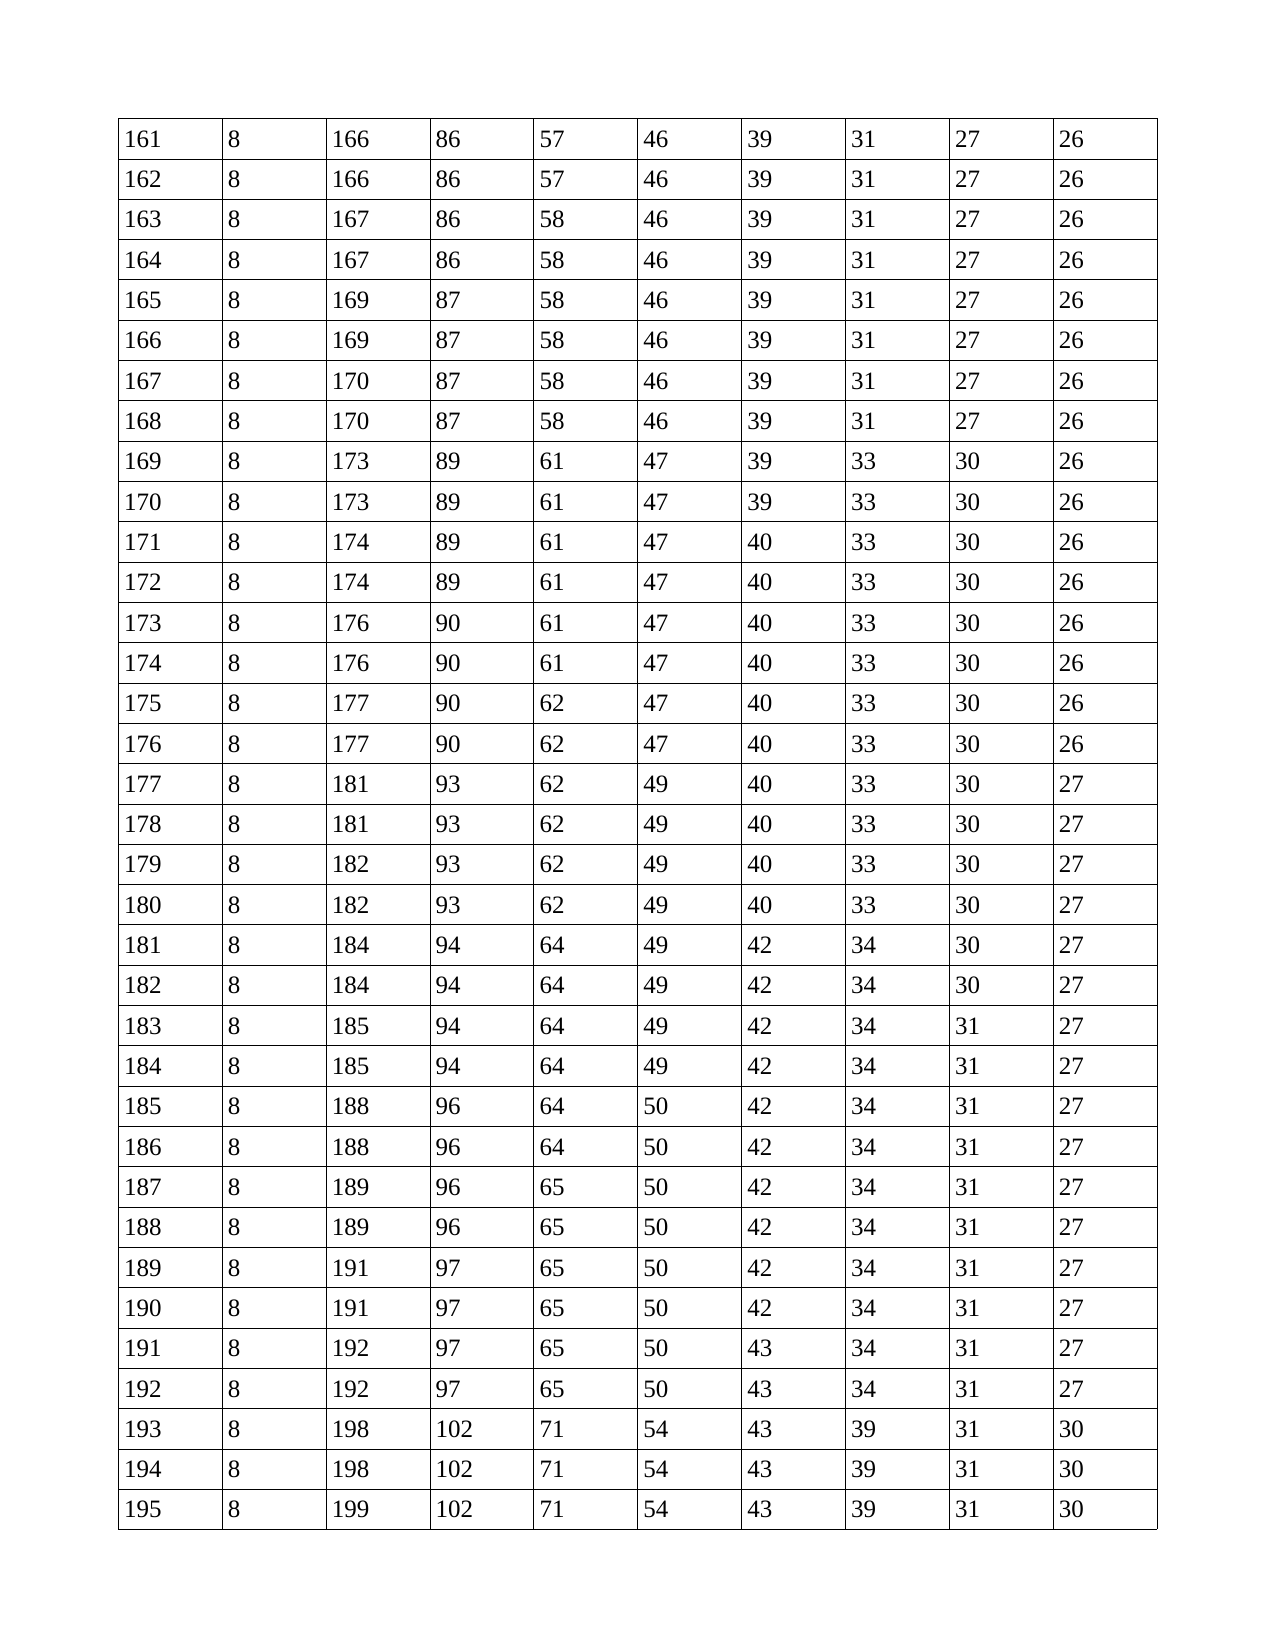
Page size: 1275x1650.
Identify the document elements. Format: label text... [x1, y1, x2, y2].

table_cell 8 [223, 1167, 326, 1207]
table_cell 47 [638, 724, 741, 763]
table_cell 27 [1054, 925, 1157, 965]
table_cell 8 [223, 1046, 326, 1086]
table_cell 40 [742, 522, 845, 562]
table_cell 40 [742, 684, 845, 723]
table_cell 46 [638, 401, 741, 441]
table_cell 47 [638, 684, 741, 723]
table_cell 43 [742, 1409, 845, 1448]
table_cell 31 [846, 240, 949, 279]
table_cell 40 [742, 724, 845, 763]
table_cell 42 [742, 1208, 845, 1247]
table_cell 87 [431, 361, 533, 400]
table_cell 94 [431, 1046, 533, 1086]
table_cell 50 [638, 1087, 741, 1126]
table_cell 31 [950, 1208, 1053, 1247]
table_cell 64 [534, 1046, 637, 1086]
table_cell 31 [846, 280, 949, 320]
table_cell 50 [638, 1127, 741, 1166]
table_cell 8 [223, 1208, 326, 1247]
table_cell 43 [742, 1450, 845, 1489]
table_cell 34 [846, 966, 949, 1005]
table_cell 30 [1054, 1490, 1157, 1529]
table_cell 27 [1054, 1208, 1157, 1247]
table_cell 64 [534, 1087, 637, 1126]
table_cell 39 [742, 119, 845, 158]
table_cell 183 [119, 1006, 222, 1045]
table_cell 30 [950, 684, 1053, 723]
table_cell 188 [119, 1208, 222, 1247]
table_cell 30 [950, 724, 1053, 763]
table_cell 175 [119, 684, 222, 723]
table_cell 50 [638, 1288, 741, 1327]
table_cell 181 [119, 925, 222, 965]
table_cell 8 [223, 321, 326, 360]
table_cell 96 [431, 1127, 533, 1166]
table_cell 86 [431, 119, 533, 158]
table_cell 26 [1054, 603, 1157, 642]
table_cell 174 [327, 563, 430, 602]
table_cell 42 [742, 1288, 845, 1327]
table_cell 30 [1054, 1409, 1157, 1448]
table_cell 42 [742, 1046, 845, 1086]
table_cell 26 [1054, 724, 1157, 763]
table_cell 39 [846, 1409, 949, 1448]
table_cell 30 [950, 563, 1053, 602]
table_cell 93 [431, 764, 533, 803]
table_cell 33 [846, 522, 949, 562]
table_cell 8 [223, 442, 326, 481]
table_cell 182 [327, 845, 430, 884]
table_cell 198 [327, 1409, 430, 1448]
table_cell 27 [950, 160, 1053, 199]
table_cell 192 [327, 1329, 430, 1368]
table_cell 184 [327, 925, 430, 965]
table_cell 34 [846, 1127, 949, 1166]
table_cell 194 [119, 1450, 222, 1489]
table_cell 8 [223, 563, 326, 602]
table_cell 8 [223, 1409, 326, 1448]
table_cell 47 [638, 603, 741, 642]
table_cell 166 [327, 160, 430, 199]
table_cell 8 [223, 1288, 326, 1327]
table_cell 167 [327, 240, 430, 279]
table_cell 49 [638, 805, 741, 844]
table_cell 93 [431, 885, 533, 924]
table_cell 31 [846, 119, 949, 158]
table_cell 8 [223, 1087, 326, 1126]
table_cell 27 [1054, 1167, 1157, 1207]
table_cell 89 [431, 522, 533, 562]
table_cell 189 [327, 1208, 430, 1247]
table_cell 8 [223, 1248, 326, 1287]
table_cell 30 [950, 885, 1053, 924]
table_cell 8 [223, 160, 326, 199]
table_cell 49 [638, 845, 741, 884]
table_cell 33 [846, 764, 949, 803]
table_cell 102 [431, 1490, 533, 1529]
table_cell 65 [534, 1369, 637, 1408]
table_cell 195 [119, 1490, 222, 1529]
table_cell 40 [742, 885, 845, 924]
table_cell 178 [119, 805, 222, 844]
table_cell 27 [1054, 1087, 1157, 1126]
table_cell 57 [534, 160, 637, 199]
table_cell 94 [431, 925, 533, 965]
table_cell 34 [846, 1248, 949, 1287]
table_cell 42 [742, 1006, 845, 1045]
table_cell 42 [742, 925, 845, 965]
table_cell 89 [431, 563, 533, 602]
table_cell 26 [1054, 321, 1157, 360]
table_cell 46 [638, 119, 741, 158]
table_cell 169 [327, 321, 430, 360]
table_cell 173 [119, 603, 222, 642]
table_cell 30 [950, 482, 1053, 521]
table_cell 8 [223, 1127, 326, 1166]
table_cell 39 [742, 160, 845, 199]
table_cell 30 [950, 522, 1053, 562]
table_cell 54 [638, 1409, 741, 1448]
table_cell 87 [431, 321, 533, 360]
table_cell 8 [223, 764, 326, 803]
table_cell 40 [742, 643, 845, 682]
table_cell 65 [534, 1288, 637, 1327]
table_cell 27 [950, 240, 1053, 279]
table_cell 34 [846, 1046, 949, 1086]
table_cell 89 [431, 442, 533, 481]
table_cell 27 [1054, 1006, 1157, 1045]
table_cell 167 [327, 200, 430, 239]
table_cell 173 [327, 482, 430, 521]
table_cell 87 [431, 401, 533, 441]
table_cell 71 [534, 1450, 637, 1489]
table_cell 40 [742, 805, 845, 844]
table_cell 26 [1054, 643, 1157, 682]
table_cell 177 [119, 764, 222, 803]
table_cell 8 [223, 925, 326, 965]
table_cell 49 [638, 1046, 741, 1086]
table_cell 97 [431, 1288, 533, 1327]
table_cell 30 [950, 643, 1053, 682]
table_cell 31 [950, 1288, 1053, 1327]
table_cell 49 [638, 1006, 741, 1045]
table_cell 61 [534, 643, 637, 682]
table_cell 8 [223, 1450, 326, 1489]
table_cell 30 [950, 603, 1053, 642]
table_cell 34 [846, 1087, 949, 1126]
table_cell 26 [1054, 684, 1157, 723]
table_cell 169 [119, 442, 222, 481]
table_cell 47 [638, 522, 741, 562]
table_cell 27 [1054, 1127, 1157, 1166]
table_cell 62 [534, 885, 637, 924]
table_cell 189 [327, 1167, 430, 1207]
table_cell 94 [431, 966, 533, 1005]
table_cell 31 [950, 1167, 1053, 1207]
table_cell 27 [950, 401, 1053, 441]
table_cell 62 [534, 684, 637, 723]
table_cell 26 [1054, 160, 1157, 199]
table_cell 46 [638, 321, 741, 360]
table_cell 8 [223, 966, 326, 1005]
table_cell 27 [1054, 845, 1157, 884]
table_cell 170 [119, 482, 222, 521]
table_cell 8 [223, 1369, 326, 1408]
table_cell 102 [431, 1409, 533, 1448]
table_cell 40 [742, 764, 845, 803]
table_cell 61 [534, 442, 637, 481]
table_cell 176 [327, 643, 430, 682]
table_cell 199 [327, 1490, 430, 1529]
table_cell 97 [431, 1369, 533, 1408]
table_cell 164 [119, 240, 222, 279]
table_cell 46 [638, 280, 741, 320]
table_cell 166 [119, 321, 222, 360]
table_cell 27 [1054, 764, 1157, 803]
table_cell 30 [950, 805, 1053, 844]
table_cell 31 [846, 401, 949, 441]
table_cell 90 [431, 643, 533, 682]
table_cell 170 [327, 401, 430, 441]
table_cell 33 [846, 845, 949, 884]
table_cell 8 [223, 1329, 326, 1368]
table_cell 64 [534, 1127, 637, 1166]
table_cell 27 [1054, 1248, 1157, 1287]
table_cell 62 [534, 805, 637, 844]
table_cell 191 [327, 1248, 430, 1287]
table_cell 27 [950, 280, 1053, 320]
table_cell 62 [534, 845, 637, 884]
table_cell 50 [638, 1248, 741, 1287]
table_cell 39 [846, 1490, 949, 1529]
table_cell 191 [327, 1288, 430, 1327]
table_cell 8 [223, 643, 326, 682]
table_cell 58 [534, 240, 637, 279]
table_cell 8 [223, 1006, 326, 1045]
table_cell 166 [327, 119, 430, 158]
table_cell 169 [327, 280, 430, 320]
table_cell 188 [327, 1087, 430, 1126]
table_cell 8 [223, 845, 326, 884]
table_cell 26 [1054, 200, 1157, 239]
table_cell 96 [431, 1208, 533, 1247]
table_cell 33 [846, 603, 949, 642]
table_cell 26 [1054, 280, 1157, 320]
table_cell 30 [950, 925, 1053, 965]
table_cell 167 [119, 361, 222, 400]
table_cell 161 [119, 119, 222, 158]
table_cell 40 [742, 603, 845, 642]
table_cell 31 [846, 361, 949, 400]
table_cell 26 [1054, 563, 1157, 602]
table_cell 33 [846, 805, 949, 844]
table_cell 187 [119, 1167, 222, 1207]
table_cell 198 [327, 1450, 430, 1489]
table_cell 96 [431, 1087, 533, 1126]
table_cell 62 [534, 764, 637, 803]
table_cell 62 [534, 724, 637, 763]
table_cell 181 [327, 805, 430, 844]
table_cell 162 [119, 160, 222, 199]
table_cell 176 [327, 603, 430, 642]
table_cell 97 [431, 1329, 533, 1368]
table_cell 170 [327, 361, 430, 400]
table_cell 26 [1054, 240, 1157, 279]
table_cell 90 [431, 724, 533, 763]
table_cell 46 [638, 200, 741, 239]
table_cell 65 [534, 1167, 637, 1207]
table_cell 34 [846, 1288, 949, 1327]
table_cell 39 [742, 361, 845, 400]
table_cell 57 [534, 119, 637, 158]
table_cell 34 [846, 1006, 949, 1045]
table_cell 34 [846, 1167, 949, 1207]
table_cell 39 [742, 200, 845, 239]
table_cell 90 [431, 603, 533, 642]
table_cell 31 [950, 1087, 1053, 1126]
table_cell 33 [846, 643, 949, 682]
table_cell 58 [534, 321, 637, 360]
table_cell 27 [1054, 1046, 1157, 1086]
table_cell 31 [950, 1490, 1053, 1529]
table_cell 97 [431, 1248, 533, 1287]
table_cell 27 [1054, 805, 1157, 844]
table_cell 31 [950, 1248, 1053, 1287]
table_cell 42 [742, 966, 845, 1005]
table_cell 168 [119, 401, 222, 441]
table_cell 163 [119, 200, 222, 239]
table_cell 42 [742, 1127, 845, 1166]
table_cell 58 [534, 200, 637, 239]
table_cell 49 [638, 966, 741, 1005]
table_cell 49 [638, 925, 741, 965]
table_cell 27 [950, 321, 1053, 360]
table_cell 177 [327, 724, 430, 763]
table_cell 96 [431, 1167, 533, 1207]
table_cell 185 [327, 1046, 430, 1086]
table_cell 185 [327, 1006, 430, 1045]
table_cell 30 [950, 764, 1053, 803]
table_cell 26 [1054, 482, 1157, 521]
table_cell 190 [119, 1288, 222, 1327]
table_cell 180 [119, 885, 222, 924]
table_cell 46 [638, 240, 741, 279]
table_cell 54 [638, 1490, 741, 1529]
table_cell 39 [742, 280, 845, 320]
table_cell 58 [534, 280, 637, 320]
table_cell 8 [223, 200, 326, 239]
table_cell 40 [742, 563, 845, 602]
table_cell 33 [846, 684, 949, 723]
table_cell 47 [638, 643, 741, 682]
table_cell 31 [950, 1046, 1053, 1086]
table_cell 87 [431, 280, 533, 320]
table_cell 42 [742, 1087, 845, 1126]
table_cell 8 [223, 240, 326, 279]
table_cell 26 [1054, 401, 1157, 441]
table_cell 39 [742, 482, 845, 521]
table_cell 64 [534, 1006, 637, 1045]
table_cell 93 [431, 805, 533, 844]
table_cell 65 [534, 1329, 637, 1368]
table_cell 30 [950, 442, 1053, 481]
table_cell 8 [223, 724, 326, 763]
table_cell 31 [846, 160, 949, 199]
table_cell 39 [742, 240, 845, 279]
table_cell 26 [1054, 119, 1157, 158]
table_cell 26 [1054, 361, 1157, 400]
table_cell 89 [431, 482, 533, 521]
table_cell 26 [1054, 522, 1157, 562]
table_cell 102 [431, 1450, 533, 1489]
table_cell 179 [119, 845, 222, 884]
table_cell 8 [223, 603, 326, 642]
table_cell 61 [534, 482, 637, 521]
table_cell 26 [1054, 442, 1157, 481]
table_cell 31 [846, 321, 949, 360]
table_cell 188 [327, 1127, 430, 1166]
table_cell 174 [327, 522, 430, 562]
table_cell 186 [119, 1127, 222, 1166]
table_cell 46 [638, 160, 741, 199]
table_cell 172 [119, 563, 222, 602]
table_cell 65 [534, 1208, 637, 1247]
table_cell 27 [950, 119, 1053, 158]
table_cell 39 [846, 1450, 949, 1489]
table_cell 31 [950, 1409, 1053, 1448]
table_cell 171 [119, 522, 222, 562]
table_cell 50 [638, 1369, 741, 1408]
table_cell 31 [846, 200, 949, 239]
table_cell 33 [846, 563, 949, 602]
table_cell 71 [534, 1409, 637, 1448]
table_cell 8 [223, 280, 326, 320]
table_cell 90 [431, 684, 533, 723]
table_cell 50 [638, 1329, 741, 1368]
table_cell 192 [327, 1369, 430, 1408]
table_cell 31 [950, 1369, 1053, 1408]
table_cell 8 [223, 361, 326, 400]
table_cell 27 [1054, 1329, 1157, 1368]
table_cell 191 [119, 1329, 222, 1368]
table_cell 8 [223, 522, 326, 562]
table_cell 193 [119, 1409, 222, 1448]
table_cell 61 [534, 563, 637, 602]
table_cell 174 [119, 643, 222, 682]
table_cell 43 [742, 1369, 845, 1408]
table_cell 27 [1054, 966, 1157, 1005]
table_cell 42 [742, 1167, 845, 1207]
table_cell 8 [223, 805, 326, 844]
table_cell 94 [431, 1006, 533, 1045]
table_cell 165 [119, 280, 222, 320]
table_cell 181 [327, 764, 430, 803]
table_cell 86 [431, 240, 533, 279]
table_cell 27 [1054, 1369, 1157, 1408]
table_cell 65 [534, 1248, 637, 1287]
table_cell 173 [327, 442, 430, 481]
table_cell 42 [742, 1248, 845, 1287]
table_cell 46 [638, 361, 741, 400]
table_cell 58 [534, 401, 637, 441]
table_cell 86 [431, 160, 533, 199]
table_cell 64 [534, 966, 637, 1005]
table_cell 31 [950, 1127, 1053, 1166]
table_cell 34 [846, 1329, 949, 1368]
table_cell 40 [742, 845, 845, 884]
table_cell 54 [638, 1450, 741, 1489]
table_cell 39 [742, 401, 845, 441]
table_cell 31 [950, 1329, 1053, 1368]
table_cell 31 [950, 1006, 1053, 1045]
table_cell 27 [1054, 1288, 1157, 1327]
table_cell 64 [534, 925, 637, 965]
table_cell 31 [950, 1450, 1053, 1489]
table_cell 34 [846, 1369, 949, 1408]
table_cell 185 [119, 1087, 222, 1126]
table_cell 61 [534, 522, 637, 562]
table_cell 8 [223, 401, 326, 441]
table_cell 30 [950, 966, 1053, 1005]
table_cell 33 [846, 724, 949, 763]
table_cell 27 [950, 361, 1053, 400]
table_cell 27 [950, 200, 1053, 239]
table_cell 189 [119, 1248, 222, 1287]
table_cell 184 [327, 966, 430, 1005]
table_cell 176 [119, 724, 222, 763]
table_cell 47 [638, 482, 741, 521]
table_cell 33 [846, 442, 949, 481]
table_cell 33 [846, 482, 949, 521]
table_cell 49 [638, 885, 741, 924]
table_cell 8 [223, 1490, 326, 1529]
table_cell 47 [638, 442, 741, 481]
table_cell 71 [534, 1490, 637, 1529]
table_cell 93 [431, 845, 533, 884]
table_cell 58 [534, 361, 637, 400]
table_cell 47 [638, 563, 741, 602]
table_cell 86 [431, 200, 533, 239]
table_cell 30 [950, 845, 1053, 884]
table_cell 61 [534, 603, 637, 642]
table_cell 27 [1054, 885, 1157, 924]
table_cell 184 [119, 1046, 222, 1086]
table_cell 50 [638, 1208, 741, 1247]
table_cell 34 [846, 925, 949, 965]
table_cell 43 [742, 1490, 845, 1529]
table_cell 182 [119, 966, 222, 1005]
table_cell 33 [846, 885, 949, 924]
table_cell 34 [846, 1208, 949, 1247]
table_cell 8 [223, 885, 326, 924]
table_cell 49 [638, 764, 741, 803]
table_cell 8 [223, 482, 326, 521]
table_cell 43 [742, 1329, 845, 1368]
table_cell 192 [119, 1369, 222, 1408]
table_cell 39 [742, 442, 845, 481]
table_cell 50 [638, 1167, 741, 1207]
table_cell 182 [327, 885, 430, 924]
table_cell 30 [1054, 1450, 1157, 1489]
table_cell 177 [327, 684, 430, 723]
table_cell 8 [223, 684, 326, 723]
table_cell 8 [223, 119, 326, 158]
table_cell 39 [742, 321, 845, 360]
